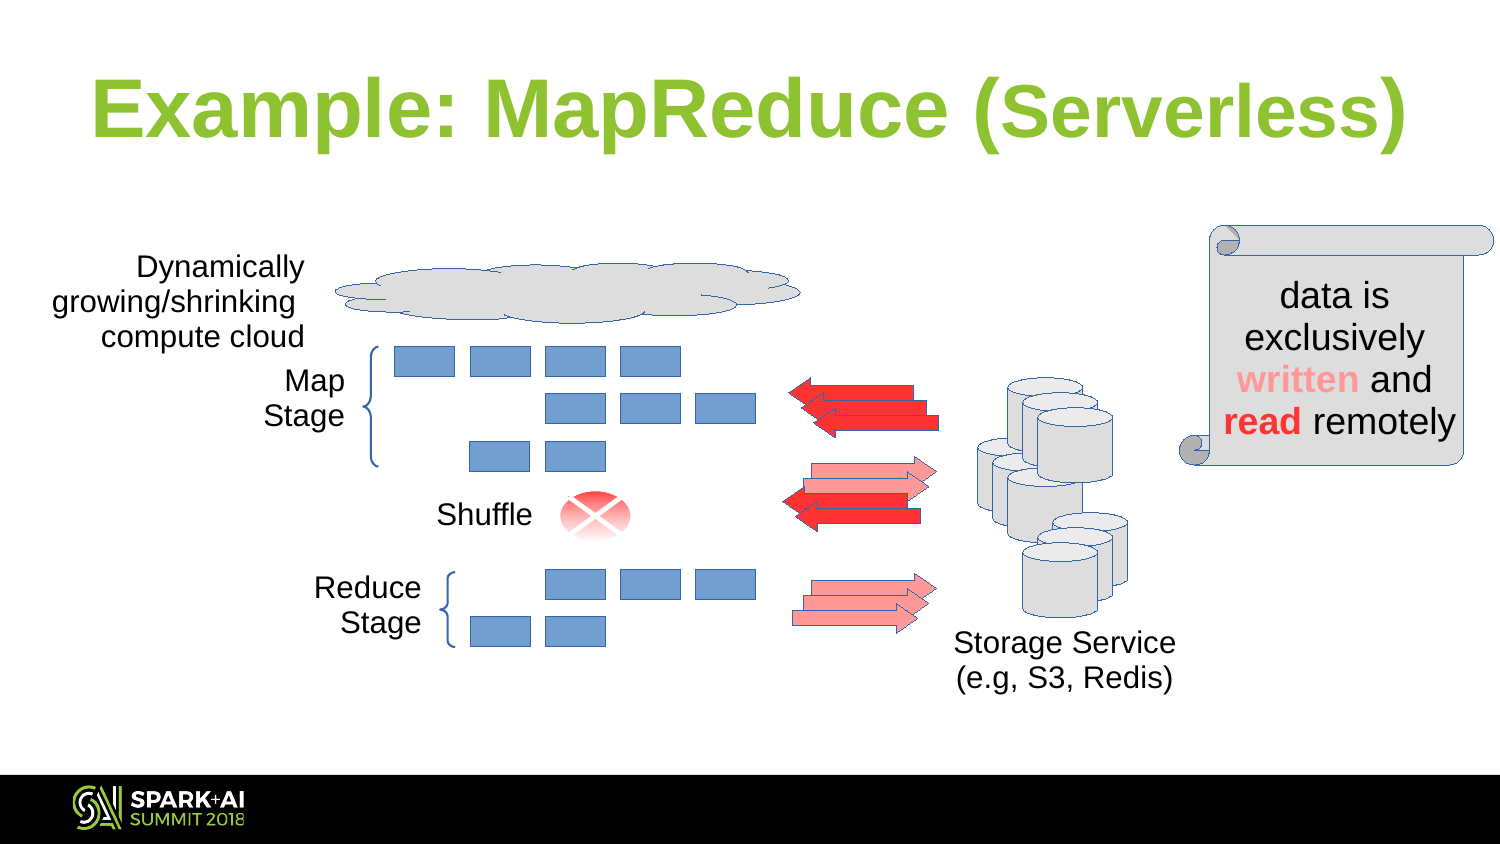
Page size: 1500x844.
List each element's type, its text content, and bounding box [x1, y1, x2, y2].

text_box [557, 488, 633, 544]
text_box [1179, 435, 1464, 466]
text_box [620, 346, 681, 377]
text_box [695, 569, 756, 600]
text_box [695, 393, 756, 424]
text_box [977, 388, 1113, 544]
text_box [545, 393, 606, 424]
text_box send job DAG [1007, 377, 1113, 427]
text_box [620, 393, 681, 424]
text_box data is exclusively written and read remotely [1208, 267, 1472, 451]
title Example: MapReduce (Serverless) [75, 33, 1426, 175]
text_box send job DAG [977, 437, 1075, 487]
text_box [1022, 524, 1128, 618]
text_box [792, 573, 937, 634]
text_box [469, 441, 530, 472]
text_box Reduce Stage [260, 562, 437, 677]
text_box [470, 346, 531, 377]
text_box [782, 456, 937, 532]
text_box Shuffle [371, 489, 549, 544]
text_box [620, 569, 681, 600]
text_box [394, 346, 455, 377]
text_box [545, 569, 606, 600]
text_box [470, 616, 531, 647]
text_box [545, 441, 606, 472]
text_box [545, 616, 606, 647]
text_box Map Stage [228, 355, 361, 455]
text_box Dynamically growing/shrinking compute cloud [0, 242, 321, 362]
text_box Storage Service (e.g, S3, Redis) [915, 618, 1216, 721]
text_box [1209, 225, 1494, 267]
text_box [788, 377, 939, 438]
text_box [335, 263, 801, 324]
text_box [545, 346, 606, 377]
text_box send job DAG [1022, 512, 1128, 562]
